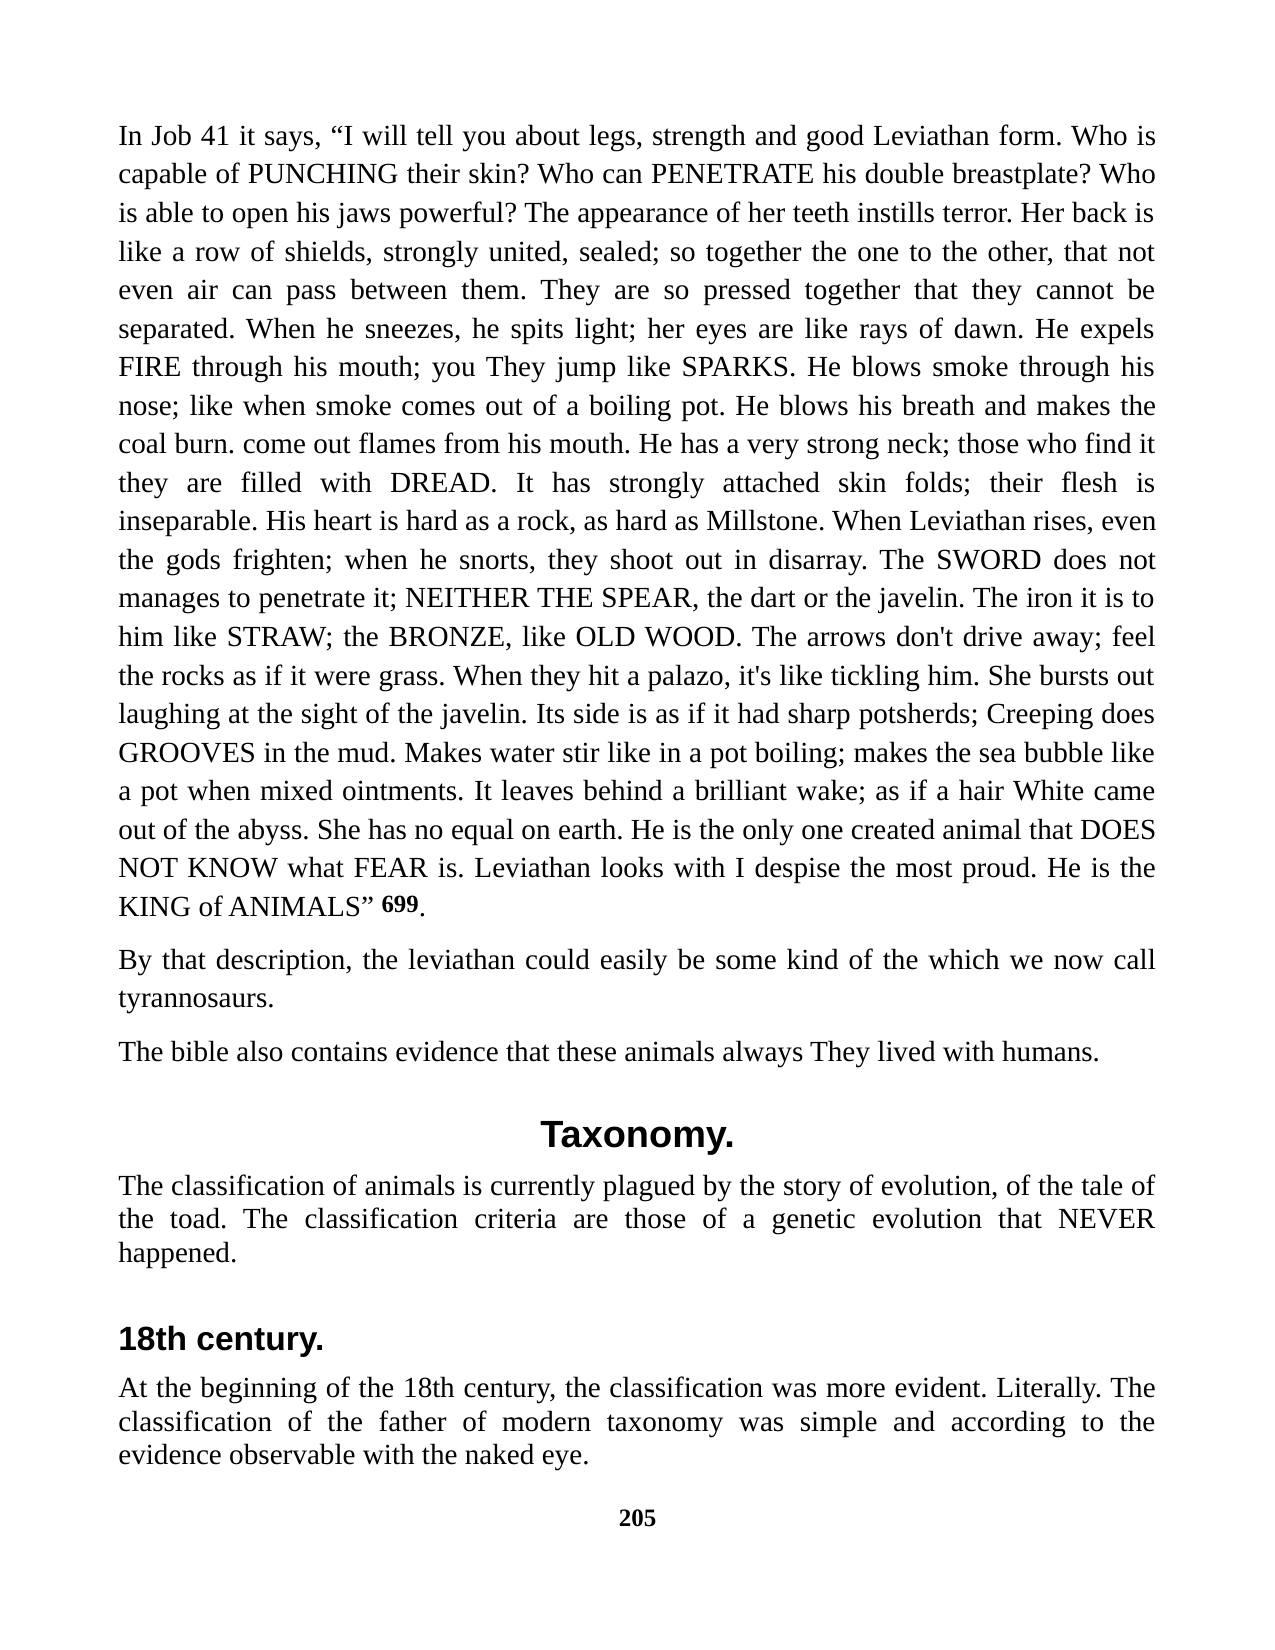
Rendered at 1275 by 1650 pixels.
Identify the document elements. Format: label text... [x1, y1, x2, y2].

text The classification of animals is currently plagued by the story of evolution, of the tale of the toad. The classification criteria are those of a genetic evolution that NEVER happened. [118, 1168, 1157, 1269]
text The bible also contains evidence that these animals always They lived with humans. [118, 1034, 1157, 1067]
subtitle 18th century. [118, 1319, 1157, 1358]
text At the beginning of the 18th century, the classification was more evident. Literally. The classification of the father of modern taxonomy was simple and according to the evidence observable with the naked eye. [118, 1370, 1157, 1471]
text By that description, the leviathan could easily be some kind of the which we now call tyrannosaurs. [118, 942, 1157, 1014]
subtitle Taxonomy. [118, 1112, 1157, 1156]
text In Job 41 it says, “I will tell you about legs, strength and good Leviathan form. Who is capable of PUNCHING their skin? Who can PENETRATE his double breastplate? Who is able to open his jaws powerful? The appearance of her teeth instills terror. Her back is like a row of shields, strongly united, sealed; so together the one to the other, that not even air can pass between them. They are so pressed together that they cannot be separated. When he sneezes, he spits light; her eyes are like rays of dawn. He expels FIRE through his mouth; you They jump like SPARKS. He blows smoke through his nose; like when smoke comes out of a boiling pot. He blows his breath and makes the coal burn. come out flames from his mouth. He has a very strong neck; those who find it they are filled with DREAD. It has strongly attached skin folds; their flesh is inseparable. His heart is hard as a rock, as hard as Millstone. When Leviathan rises, even the gods frighten; when he snorts, they shoot out in disarray. The SWORD does not manages to penetrate it; NEITHER THE SPEAR, the dart or the javelin. The iron it is to him like STRAW; the BRONZE, like OLD WOOD. The arrows don't drive away; feel the rocks as if it were grass. When they hit a palazo, it's like tickling him. She bursts out laughing at the sight of the javelin. Its side is as if it had sharp potsherds; Creeping does GROOVES in the mud. Makes water stir like in a pot boiling; makes the sea bubble like a pot when mixed ointments. It leaves behind a brilliant wake; as if a hair White came out of the abyss. She has no equal on earth. He is the only one created animal that DOES NOT KNOW what FEAR is. Leviathan looks with I despise the most proud. He is the KING of ANIMALS” . [118, 118, 1157, 922]
